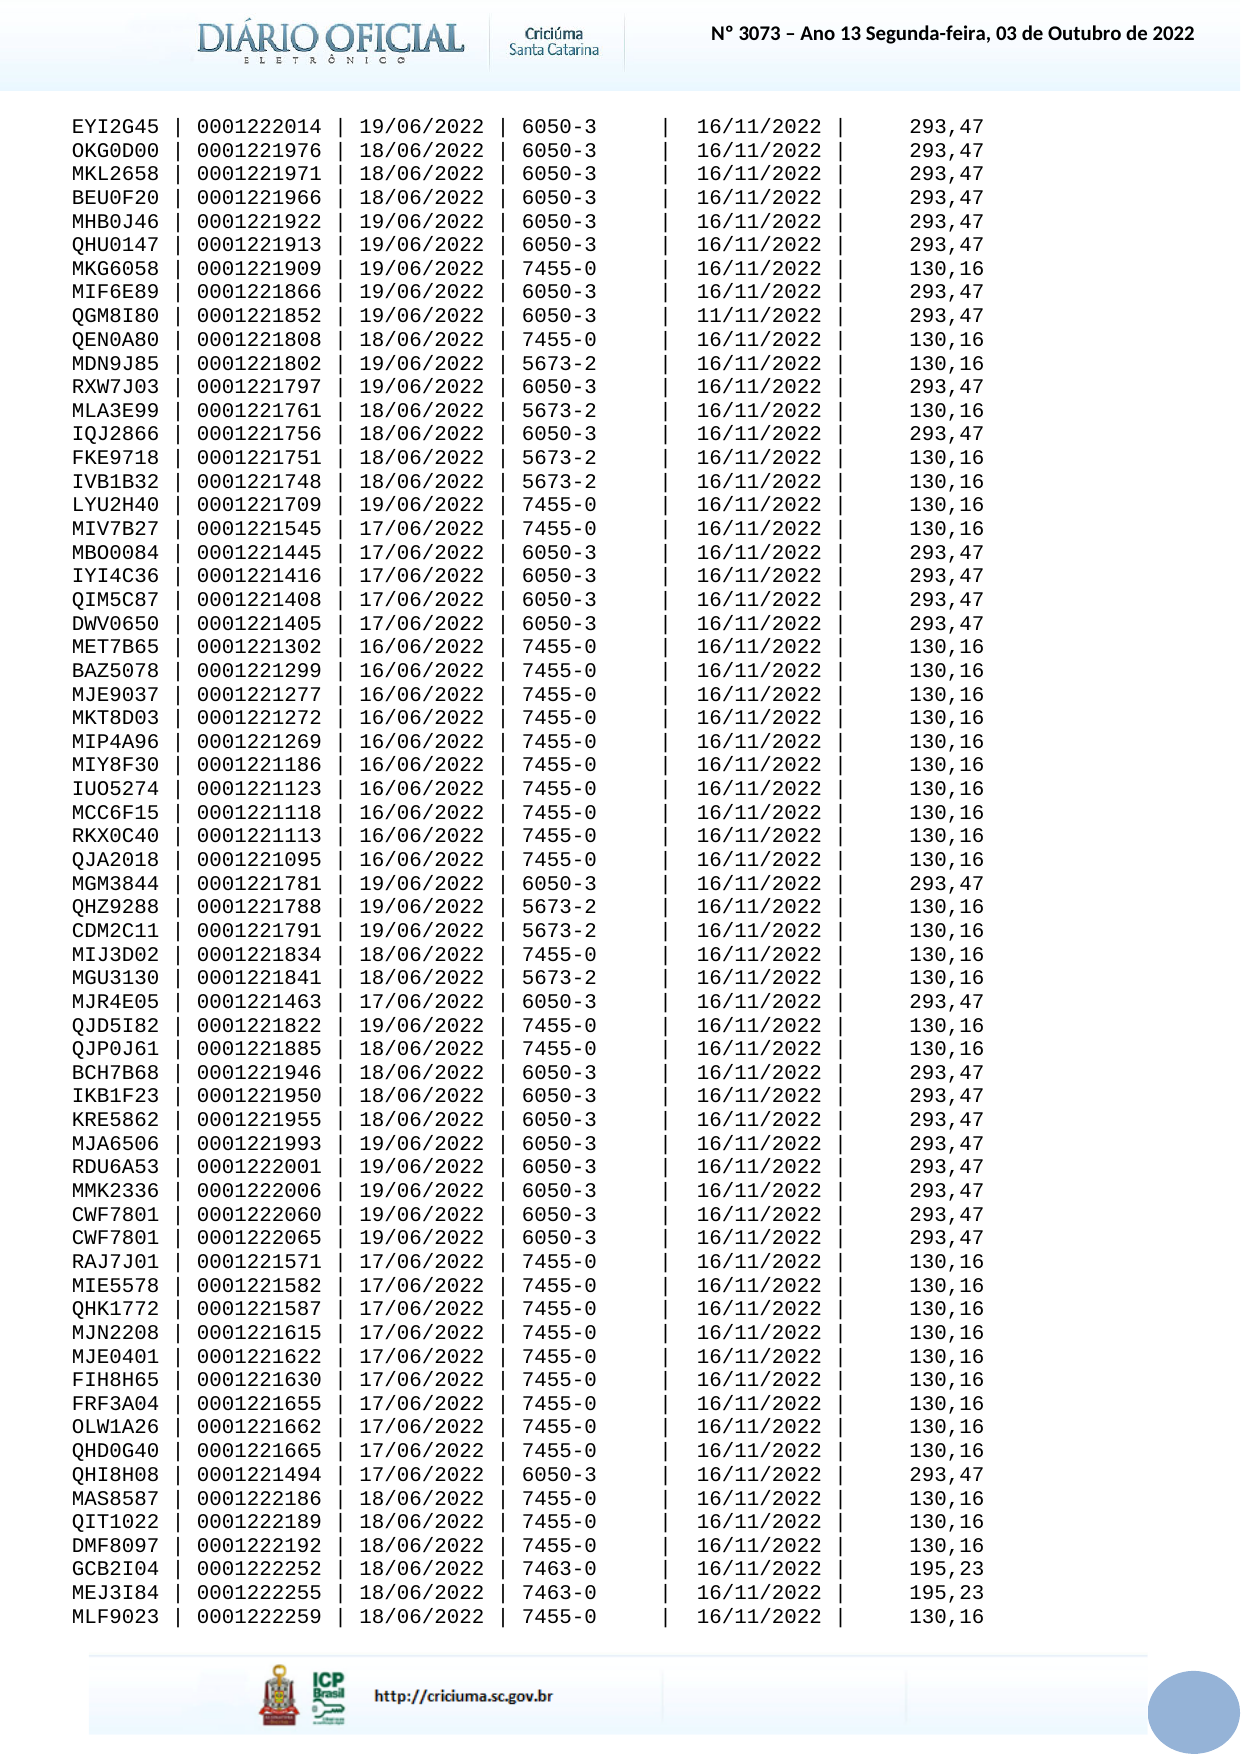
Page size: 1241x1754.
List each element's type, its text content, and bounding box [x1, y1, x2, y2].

text OKG0D00 | 0001221976 | 18/06/2022 | 6050-3 | 16/11/2022 | 293,47 [59, 140, 1167, 163]
text QIT1022 | 0001222189 | 18/06/2022 | 7455-0 | 16/11/2022 | 130,16 [59, 1511, 1167, 1535]
text QEN0A80 | 0001221808 | 18/06/2022 | 7455-0 | 16/11/2022 | 130,16 [59, 329, 1167, 352]
text MIV7B27 | 0001221545 | 17/06/2022 | 7455-0 | 16/11/2022 | 130,16 [59, 518, 1167, 542]
text MMK2336 | 0001222006 | 19/06/2022 | 6050-3 | 16/11/2022 | 293,47 [59, 1180, 1167, 1204]
text LYU2H40 | 0001221709 | 19/06/2022 | 7455-0 | 16/11/2022 | 130,16 [59, 494, 1167, 518]
text GCB2I04 | 0001222252 | 18/06/2022 | 7463-0 | 16/11/2022 | 195,23 [59, 1558, 1167, 1582]
text MLF9023 | 0001222259 | 18/06/2022 | 7455-0 | 16/11/2022 | 130,16 [59, 1606, 1167, 1629]
text MIY8F30 | 0001221186 | 16/06/2022 | 7455-0 | 16/11/2022 | 130,16 [59, 754, 1167, 778]
text RDU6A53 | 0001222001 | 19/06/2022 | 6050-3 | 16/11/2022 | 293,47 [59, 1156, 1167, 1180]
text FRF3A04 | 0001221655 | 17/06/2022 | 7455-0 | 16/11/2022 | 130,16 [59, 1393, 1167, 1417]
text IQJ2866 | 0001221756 | 18/06/2022 | 6050-3 | 16/11/2022 | 293,47 [59, 423, 1167, 447]
text BEU0F20 | 0001221966 | 18/06/2022 | 6050-3 | 16/11/2022 | 293,47 [59, 187, 1167, 211]
text DWV0650 | 0001221405 | 17/06/2022 | 6050-3 | 16/11/2022 | 293,47 [59, 613, 1167, 636]
text MJR4E05 | 0001221463 | 17/06/2022 | 6050-3 | 16/11/2022 | 293,47 [59, 991, 1167, 1014]
text MIF6E89 | 0001221866 | 19/06/2022 | 6050-3 | 16/11/2022 | 293,47 [59, 282, 1167, 305]
text EYI2G45 | 0001222014 | 19/06/2022 | 6050-3 | 16/11/2022 | 293,47 [59, 116, 1167, 140]
text MDN9J85 | 0001221802 | 19/06/2022 | 5673-2 | 16/11/2022 | 130,16 [59, 352, 1167, 376]
text MJE0401 | 0001221622 | 17/06/2022 | 7455-0 | 16/11/2022 | 130,16 [59, 1346, 1167, 1369]
text MIE5578 | 0001221582 | 17/06/2022 | 7455-0 | 16/11/2022 | 130,16 [59, 1275, 1167, 1298]
text DMF8097 | 0001222192 | 18/06/2022 | 7455-0 | 16/11/2022 | 130,16 [59, 1535, 1167, 1558]
text IVB1B32 | 0001221748 | 18/06/2022 | 5673-2 | 16/11/2022 | 130,16 [59, 471, 1167, 494]
text FKE9718 | 0001221751 | 18/06/2022 | 5673-2 | 16/11/2022 | 130,16 [59, 447, 1167, 471]
text MCC6F15 | 0001221118 | 16/06/2022 | 7455-0 | 16/11/2022 | 130,16 [59, 802, 1167, 825]
text OLW1A26 | 0001221662 | 17/06/2022 | 7455-0 | 16/11/2022 | 130,16 [59, 1417, 1167, 1440]
text QHK1772 | 0001221587 | 17/06/2022 | 7455-0 | 16/11/2022 | 130,16 [59, 1298, 1167, 1322]
text MAS8587 | 0001222186 | 18/06/2022 | 7455-0 | 16/11/2022 | 130,16 [59, 1487, 1167, 1511]
text CWF7801 | 0001222065 | 19/06/2022 | 6050-3 | 16/11/2022 | 293,47 [59, 1227, 1167, 1251]
text MJE9037 | 0001221277 | 16/06/2022 | 7455-0 | 16/11/2022 | 130,16 [59, 683, 1167, 707]
text QGM8I80 | 0001221852 | 19/06/2022 | 6050-3 | 11/11/2022 | 293,47 [59, 305, 1167, 329]
text QHZ9288 | 0001221788 | 19/06/2022 | 5673-2 | 16/11/2022 | 130,16 [59, 896, 1167, 920]
text RKX0C40 | 0001221113 | 16/06/2022 | 7455-0 | 16/11/2022 | 130,16 [59, 825, 1167, 849]
text MGM3844 | 0001221781 | 19/06/2022 | 6050-3 | 16/11/2022 | 293,47 [59, 873, 1167, 896]
text QHD0G40 | 0001221665 | 17/06/2022 | 7455-0 | 16/11/2022 | 130,16 [59, 1440, 1167, 1464]
text IYI4C36 | 0001221416 | 17/06/2022 | 6050-3 | 16/11/2022 | 293,47 [59, 565, 1167, 589]
text MJN2208 | 0001221615 | 17/06/2022 | 7455-0 | 16/11/2022 | 130,16 [59, 1322, 1167, 1346]
text MGU3130 | 0001221841 | 18/06/2022 | 5673-2 | 16/11/2022 | 130,16 [59, 967, 1167, 991]
text IUO5274 | 0001221123 | 16/06/2022 | 7455-0 | 16/11/2022 | 130,16 [59, 778, 1167, 802]
text QHI8H08 | 0001221494 | 17/06/2022 | 6050-3 | 16/11/2022 | 293,47 [59, 1464, 1167, 1487]
text MKG6058 | 0001221909 | 19/06/2022 | 7455-0 | 16/11/2022 | 130,16 [59, 258, 1167, 282]
text MEJ3I84 | 0001222255 | 18/06/2022 | 7463-0 | 16/11/2022 | 195,23 [59, 1582, 1167, 1606]
text RAJ7J01 | 0001221571 | 17/06/2022 | 7455-0 | 16/11/2022 | 130,16 [59, 1251, 1167, 1275]
text MJA6506 | 0001221993 | 19/06/2022 | 6050-3 | 16/11/2022 | 293,47 [59, 1133, 1167, 1156]
text QJA2018 | 0001221095 | 16/06/2022 | 7455-0 | 16/11/2022 | 130,16 [59, 849, 1167, 873]
text BCH7B68 | 0001221946 | 18/06/2022 | 6050-3 | 16/11/2022 | 293,47 [59, 1062, 1167, 1086]
text MKL2658 | 0001221971 | 18/06/2022 | 6050-3 | 16/11/2022 | 293,47 [59, 163, 1167, 187]
text RXW7J03 | 0001221797 | 19/06/2022 | 6050-3 | 16/11/2022 | 293,47 [59, 376, 1167, 400]
text QJP0J61 | 0001221885 | 18/06/2022 | 7455-0 | 16/11/2022 | 130,16 [59, 1038, 1167, 1062]
text MBO0084 | 0001221445 | 17/06/2022 | 6050-3 | 16/11/2022 | 293,47 [59, 542, 1167, 565]
text MHB0J46 | 0001221922 | 19/06/2022 | 6050-3 | 16/11/2022 | 293,47 [59, 211, 1167, 234]
text MET7B65 | 0001221302 | 16/06/2022 | 7455-0 | 16/11/2022 | 130,16 [59, 636, 1167, 660]
text QJD5I82 | 0001221822 | 19/06/2022 | 7455-0 | 16/11/2022 | 130,16 [59, 1014, 1167, 1038]
text BAZ5078 | 0001221299 | 16/06/2022 | 7455-0 | 16/11/2022 | 130,16 [59, 660, 1167, 683]
text CWF7801 | 0001222060 | 19/06/2022 | 6050-3 | 16/11/2022 | 293,47 [59, 1204, 1167, 1227]
text FIH8H65 | 0001221630 | 17/06/2022 | 7455-0 | 16/11/2022 | 130,16 [59, 1369, 1167, 1393]
text MLA3E99 | 0001221761 | 18/06/2022 | 5673-2 | 16/11/2022 | 130,16 [59, 400, 1167, 423]
text KRE5862 | 0001221955 | 18/06/2022 | 6050-3 | 16/11/2022 | 293,47 [59, 1109, 1167, 1133]
text IKB1F23 | 0001221950 | 18/06/2022 | 6050-3 | 16/11/2022 | 293,47 [59, 1086, 1167, 1109]
text MIJ3D02 | 0001221834 | 18/06/2022 | 7455-0 | 16/11/2022 | 130,16 [59, 944, 1167, 967]
text QHU0147 | 0001221913 | 19/06/2022 | 6050-3 | 16/11/2022 | 293,47 [59, 234, 1167, 258]
text QIM5C87 | 0001221408 | 17/06/2022 | 6050-3 | 16/11/2022 | 293,47 [59, 589, 1167, 613]
text CDM2C11 | 0001221791 | 19/06/2022 | 5673-2 | 16/11/2022 | 130,16 [59, 920, 1167, 944]
text MIP4A96 | 0001221269 | 16/06/2022 | 7455-0 | 16/11/2022 | 130,16 [59, 731, 1167, 754]
text MKT8D03 | 0001221272 | 16/06/2022 | 7455-0 | 16/11/2022 | 130,16 [59, 707, 1167, 731]
